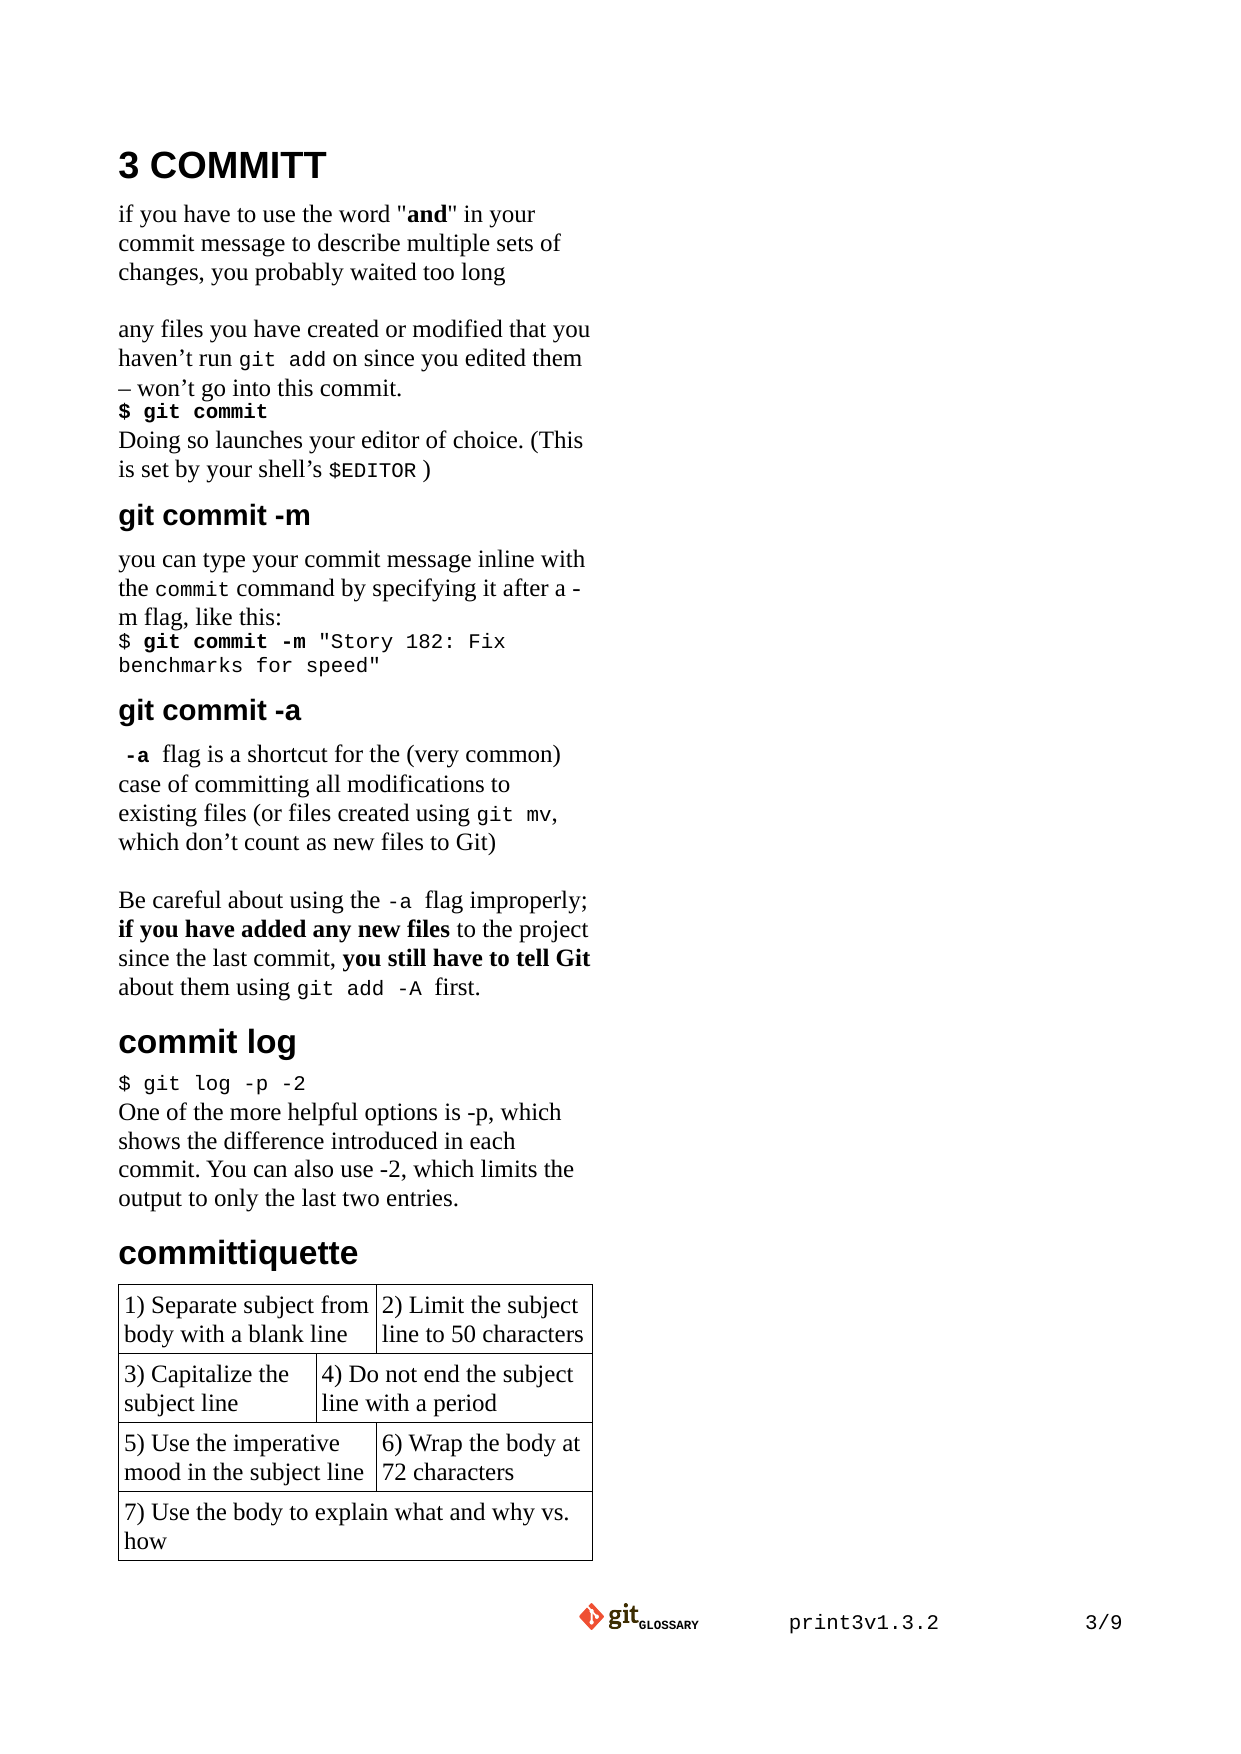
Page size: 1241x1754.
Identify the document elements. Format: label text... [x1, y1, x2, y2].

subtitle committiquette [118, 1233, 591, 1272]
text $ git commit -m "Story 182: Fix benchmarks for speed" [118, 631, 591, 678]
table_cell 4) Do not end the subject line with a period [317, 1354, 592, 1422]
subtitle commit log [118, 1022, 591, 1061]
table_cell 5) Use the imperative mood in the subject line [119, 1423, 376, 1491]
text any files you have created or modified that you haven’t run git add on since you edited them – won’t go into this commit. [118, 314, 591, 401]
subtitle 3 COMMITT [118, 143, 591, 187]
table_header 2) Limit the subject line to 50 characters [377, 1285, 592, 1353]
subtitle git commit -a [118, 693, 591, 727]
picture [579, 1603, 639, 1630]
text $ git commit [118, 401, 591, 425]
text if you have to use the word "and" in your commit message to describe multiple sets of changes, you probably waited too long [118, 199, 591, 286]
text $ git log -p -2 [118, 1073, 591, 1097]
table_header 1) Separate subject from body with a blank line [119, 1285, 376, 1353]
text Be careful about using the -a flag improperly; if you have added any new files to the project since the last commit, you still have to tell Git about them using git add -A first. [118, 885, 591, 1001]
text Doing so launches your editor of choice. (This is set by your shell’s $EDITOR ) [118, 425, 591, 483]
subtitle git commit -m [118, 498, 591, 532]
text you can type your commit message inline with the commit command by specifying it after a -m flag, like this: [118, 544, 591, 631]
table_cell 7) Use the body to explain what and why vs. how [119, 1492, 592, 1560]
text -a flag is a shortcut for the (very common) case of committing all modifications to existing files (or files created using git mv, which don’t count as new files to Git) [118, 739, 591, 856]
text One of the more helpful options is -p, which shows the difference introduced in each commit. You can also use -2, which limits the output to only the last two entries. [118, 1097, 591, 1212]
table_cell 3) Capitalize the subject line [119, 1354, 316, 1422]
table_cell 6) Wrap the body at 72 characters [377, 1423, 592, 1491]
